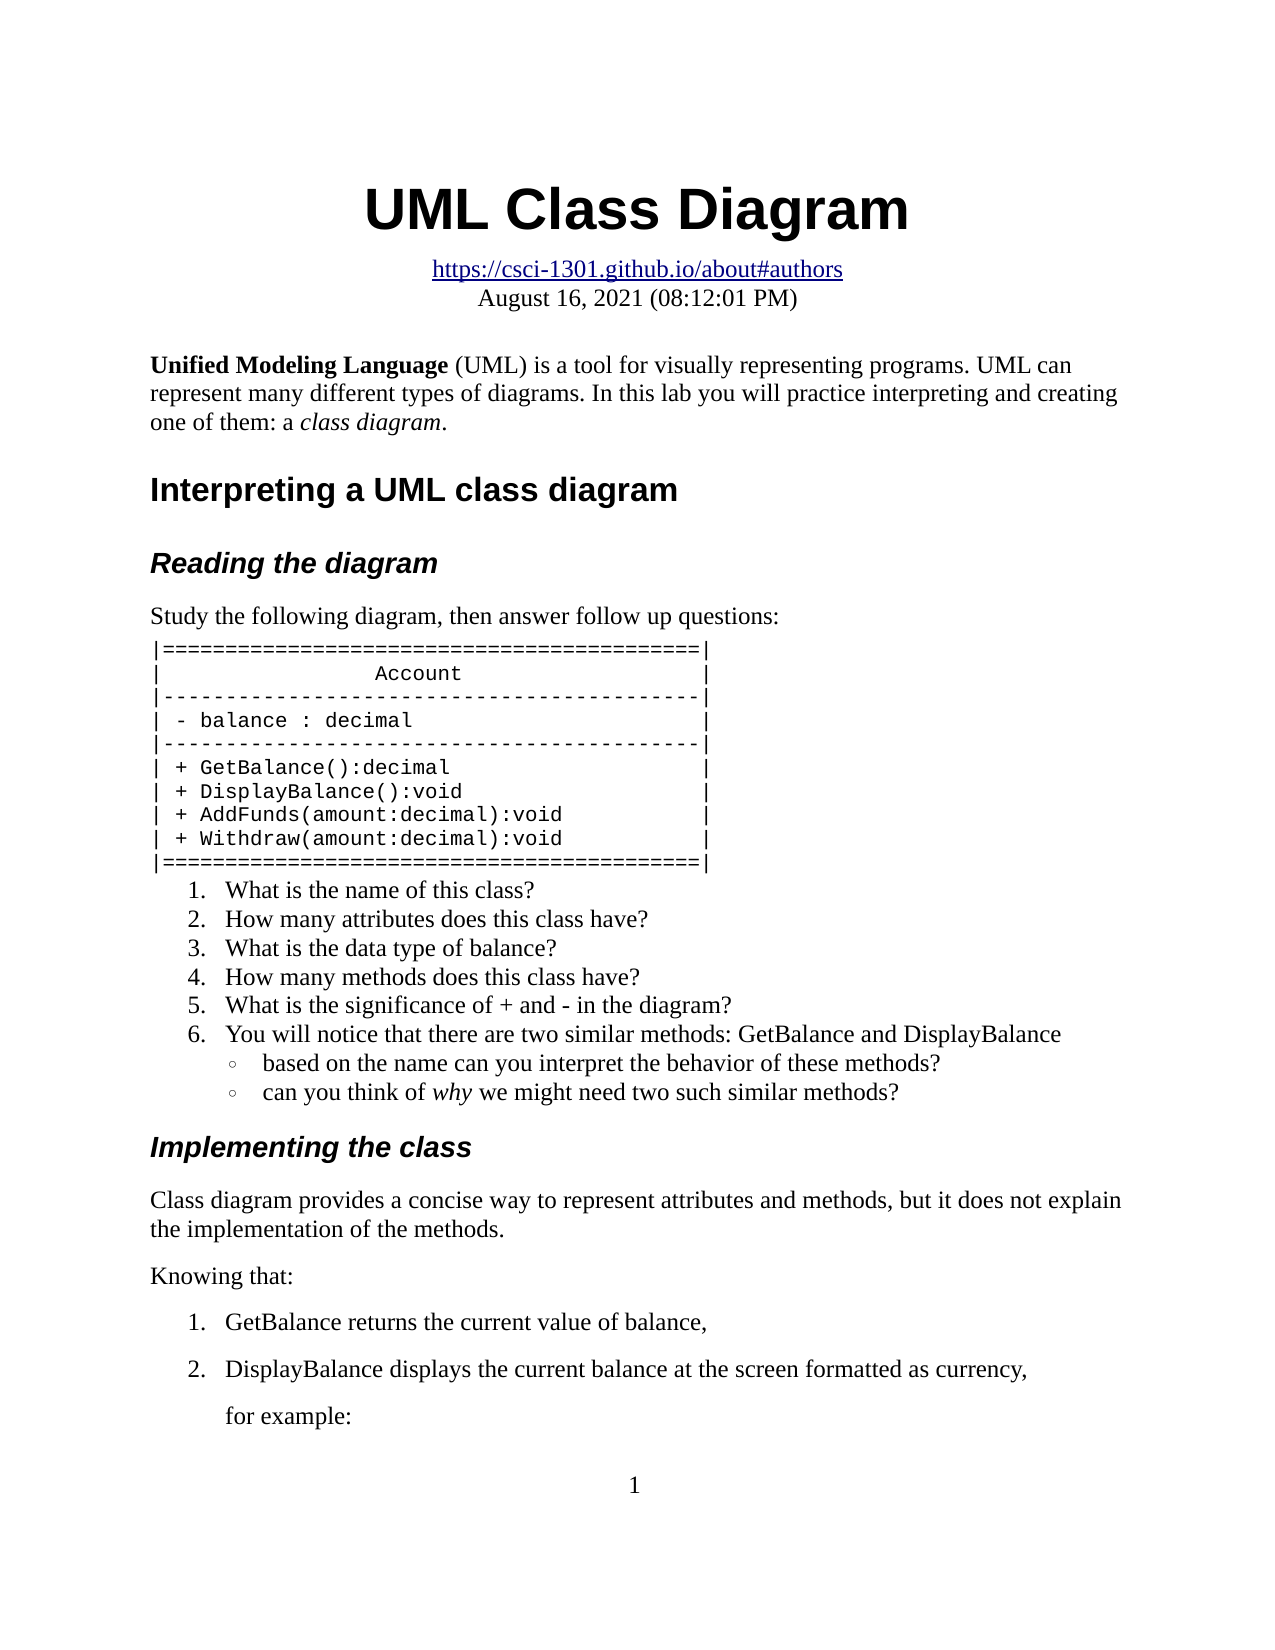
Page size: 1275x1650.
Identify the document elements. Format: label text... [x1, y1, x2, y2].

list What is the significance of + and - in the diagram? [187, 990, 1125, 1019]
text | + GetBalance():decimal | [150, 757, 1125, 781]
subtitle Interpreting a UML class diagram [150, 470, 1125, 509]
text | Account | [150, 662, 1125, 686]
title UML Class Diagram [150, 175, 1125, 242]
text Unified Modeling Language (UML) is a tool for visually representing programs. UML can represent many different types of diagrams. In this lab you will practice interpreting and creating one of them: a class diagram. [150, 350, 1125, 436]
text |===========================================| [150, 852, 1125, 875]
list DisplayBalance displays the current balance at the screen formatted as currency, [187, 1354, 1125, 1383]
list What is the name of this class? [187, 875, 1125, 904]
list GetBalance returns the current value of balance, [187, 1307, 1125, 1336]
subtitle Reading the diagram [150, 546, 1125, 580]
text Class diagram provides a concise way to represent attributes and methods, but it does not explain the implementation of the methods. [150, 1185, 1125, 1243]
list can you think of why we might need two such similar methods? [225, 1077, 1125, 1105]
text https://csci-1301.github.io/about#authors [150, 254, 1125, 283]
text |===========================================| [150, 639, 1125, 662]
text Study the following diagram, then answer follow up questions: [150, 601, 1125, 630]
list What is the data type of balance? [187, 933, 1125, 962]
subtitle Implementing the class [150, 1130, 1125, 1164]
list How many methods does this class have? [187, 962, 1125, 990]
text Knowing that: [150, 1261, 1125, 1289]
list for example: [187, 1401, 1125, 1429]
text |-------------------------------------------| [150, 733, 1125, 757]
text | + Withdraw(amount:decimal):void | [150, 828, 1125, 852]
list You will notice that there are two similar methods: GetBalance and DisplayBalance [187, 1019, 1125, 1048]
list based on the name can you interpret the behavior of these methods? [225, 1048, 1125, 1077]
text | - balance : decimal | [150, 710, 1125, 733]
text | + DisplayBalance():void | [150, 781, 1125, 804]
text August 16, 2021 (08:12:01 PM) [150, 283, 1125, 312]
list How many attributes does this class have? [187, 904, 1125, 933]
text |-------------------------------------------| [150, 686, 1125, 710]
text | + AddFunds(amount:decimal):void | [150, 804, 1125, 828]
